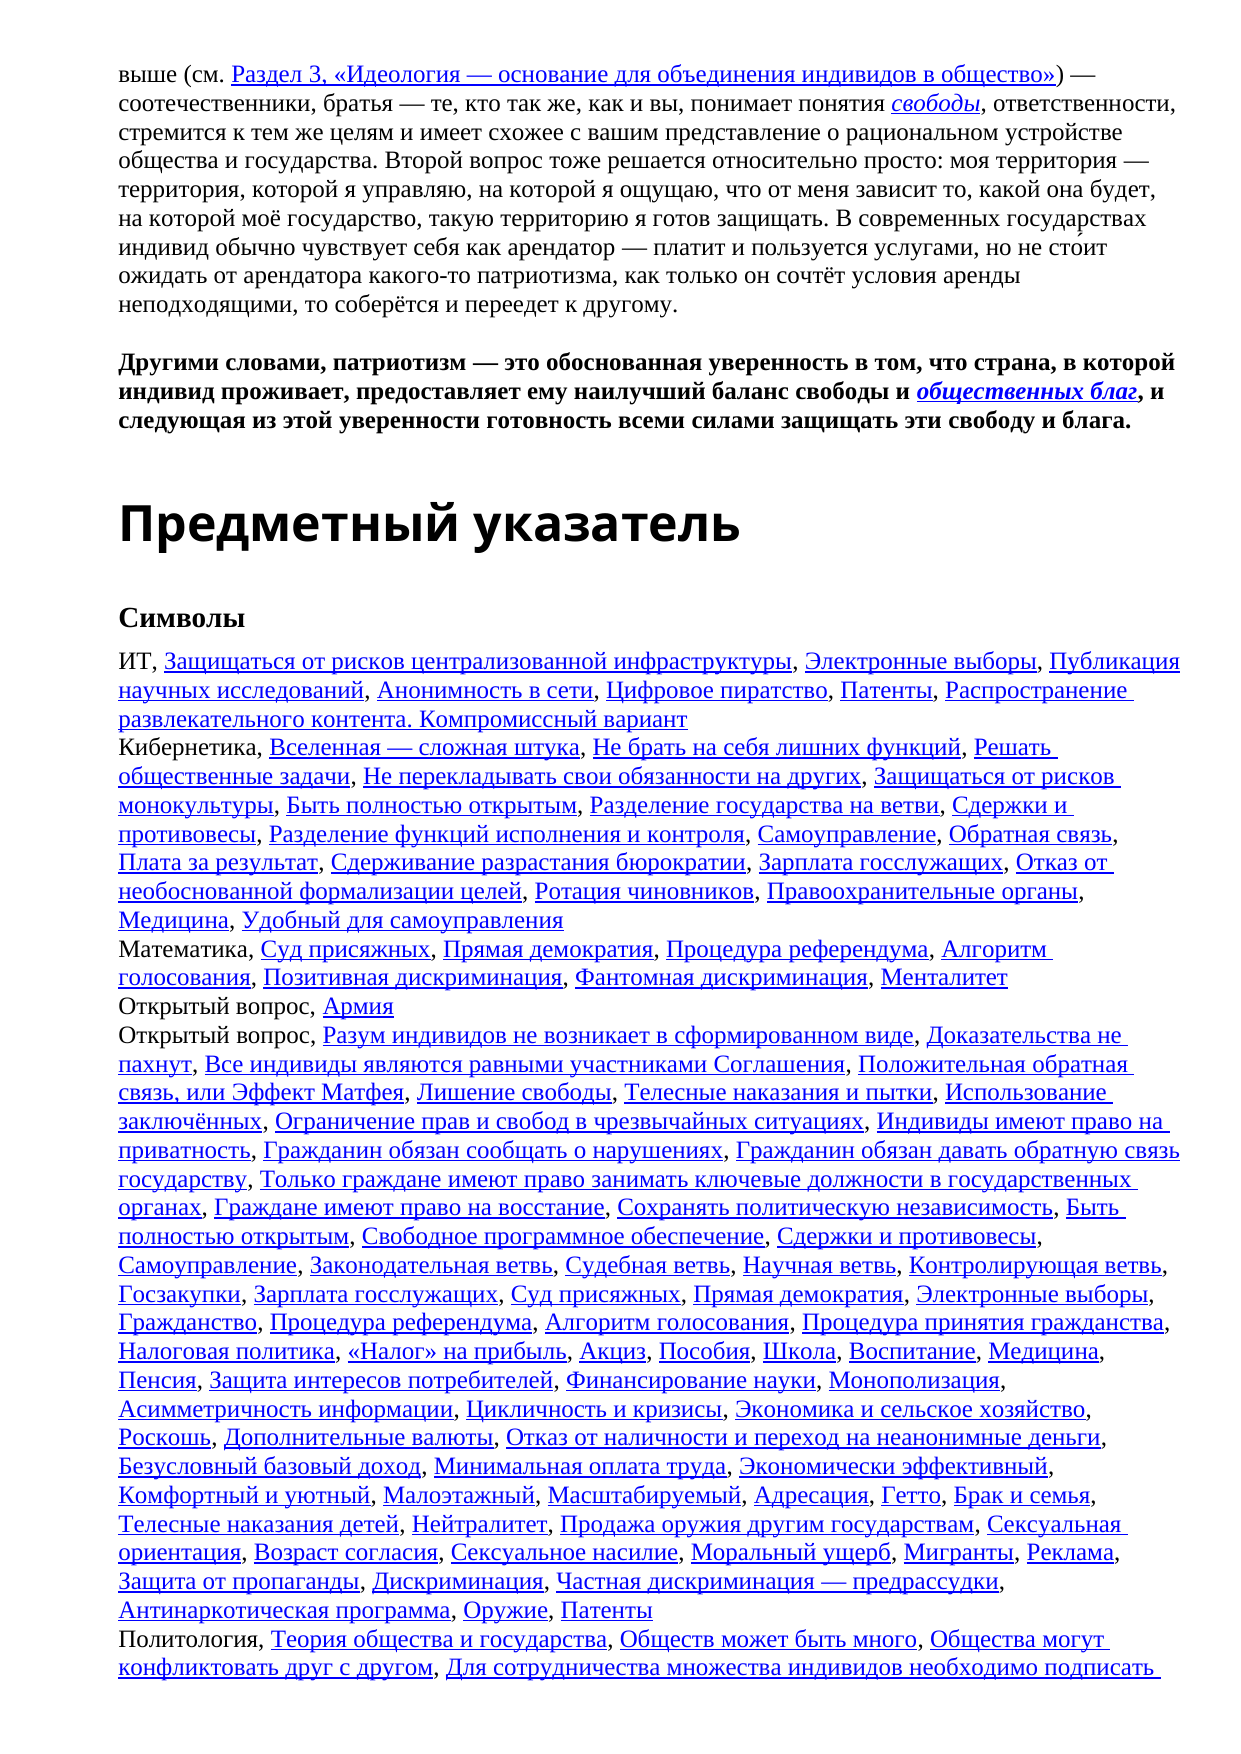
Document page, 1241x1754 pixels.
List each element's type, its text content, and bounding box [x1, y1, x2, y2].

subtitle Математика, Суд присяжных, Прямая демократия, Процедура референдума, Алгоритм голосования, Позитивная дискриминация, Фантомная дискриминация, Менталитет [118, 934, 1181, 991]
subtitle Открытый вопрос, Армия [118, 991, 1181, 1020]
text выше (см. Раздел 3, «Идеология — основание для объединения индивидов в общество») — соотечественники, братья — те, кто так же, как и вы, понимает понятия свободы, ответственности, стремится к тем же целям и имеет схожее с вашим представление о рациональном устройстве общества и государства. Второй вопрос тоже решается относительно просто: моя территория — территория, которой я управляю, на которой я ощущаю, что от меня зависит то, какой она будет, на которой моё государство, такую территорию я готов защищать. В современных государствах индивид обычно чувствует себя как арендатор — платит и пользуется услугами, но не сто́ит ожидать от арендатора какого-то патриотизма, как только он сочтёт условия аренды неподходящими, то соберётся и переедет к другому. [118, 59, 1181, 318]
subtitle Политология, Теория общества и государства, Обществ может быть много, Общества могут конфликтовать друг с другом, Для сотрудничества множества индивидов необходимо подписать [118, 1624, 1181, 1681]
subtitle Предметный указатель [118, 488, 1181, 556]
text Другими словами, патриотизм — это обоснованная уверенность в том, что страна, в которой индивид проживает, предоставляет ему наилучший баланс свободы и общественных благ, и следующая из этой уверенности готовность всеми силами защищать эти свободу и блага. [118, 347, 1181, 433]
subtitle Символы [118, 600, 1181, 634]
subtitle Открытый вопрос, Разум индивидов не возникает в сформированном виде, Доказательства не пахнут, Все индивиды являются равными участниками Соглашения, Положительная обратная связь, или Эффект Матфея, Лишение свободы, Телесные наказания и пытки, Использование заключённых, Ограничение прав и свобод в чрезвычайных ситуациях, Индивиды имеют право на приватность, Гражданин обязан сообщать о нарушениях, Гражданин обязан давать обратную связь государству, Только граждане имеют право занимать ключевые должности в государственных органах, Граждане имеют право на восстание, Сохранять политическую независимость, Быть полностью открытым, Свободное программное обеспечение, Сдержки и противовесы, Самоуправление, Законодательная ветвь, Судебная ветвь, Научная ветвь, Контролирующая ветвь, Госзакупки, Зарплата госслужащих, Суд присяжных, Прямая демократия, Электронные выборы, Гражданство, Процедура референдума, Алгоритм голосования, Процедура принятия гражданства, Налоговая политика, «Налог» на прибыль, Акциз, Пособия, Школа, Воспитание, Медицина, Пенсия, Защита интересов потребителей, Финансирование науки, Монополизация, Асимметричность информации, Цикличность и кризисы, Экономика и сельское хозяйство, Роскошь, Дополнительные валюты, Отказ от наличности и переход на неанонимные деньги, Безусловный базовый доход, Минимальная оплата труда, Экономически эффективный, Комфортный и уютный, Малоэтажный, Масштабируемый, Адресация, Гетто, Брак и семья, Телесные наказания детей, Нейтралитет, Продажа оружия другим государствам, Сексуальная ориентация, Возраст согласия, Сексуальное насилие, Моральный ущерб, Мигранты, Реклама, Защита от пропаганды, Дискриминация, Частная дискриминация — предрассудки, Антинаркотическая программа, Оружие, Патенты [118, 1020, 1181, 1624]
subtitle ИТ, Защищаться от рисков централизованной инфраструктуры, Электронные выборы, Публикация научных исследований, Анонимность в сети, Цифровое пиратство, Патенты, Распространение развлекательного контента. Компромиссный вариант [118, 646, 1181, 732]
subtitle Кибернетика, Вселенная — сложная штука, Не брать на себя лишних функций, Решать общественные задачи, Не перекладывать свои обязанности на других, Защищаться от рисков монокультуры, Быть полностью открытым, Разделение государства на ветви, Сдержки и противовесы, Разделение функций исполнения и контроля, Самоуправление, Обратная связь, Плата за результат, Сдерживание разрастания бюрократии, Зарплата госслужащих, Отказ от необоснованной формализации целей, Ротация чиновников, Правоохранительные органы, Медицина, Удобный для самоуправления [118, 732, 1181, 934]
